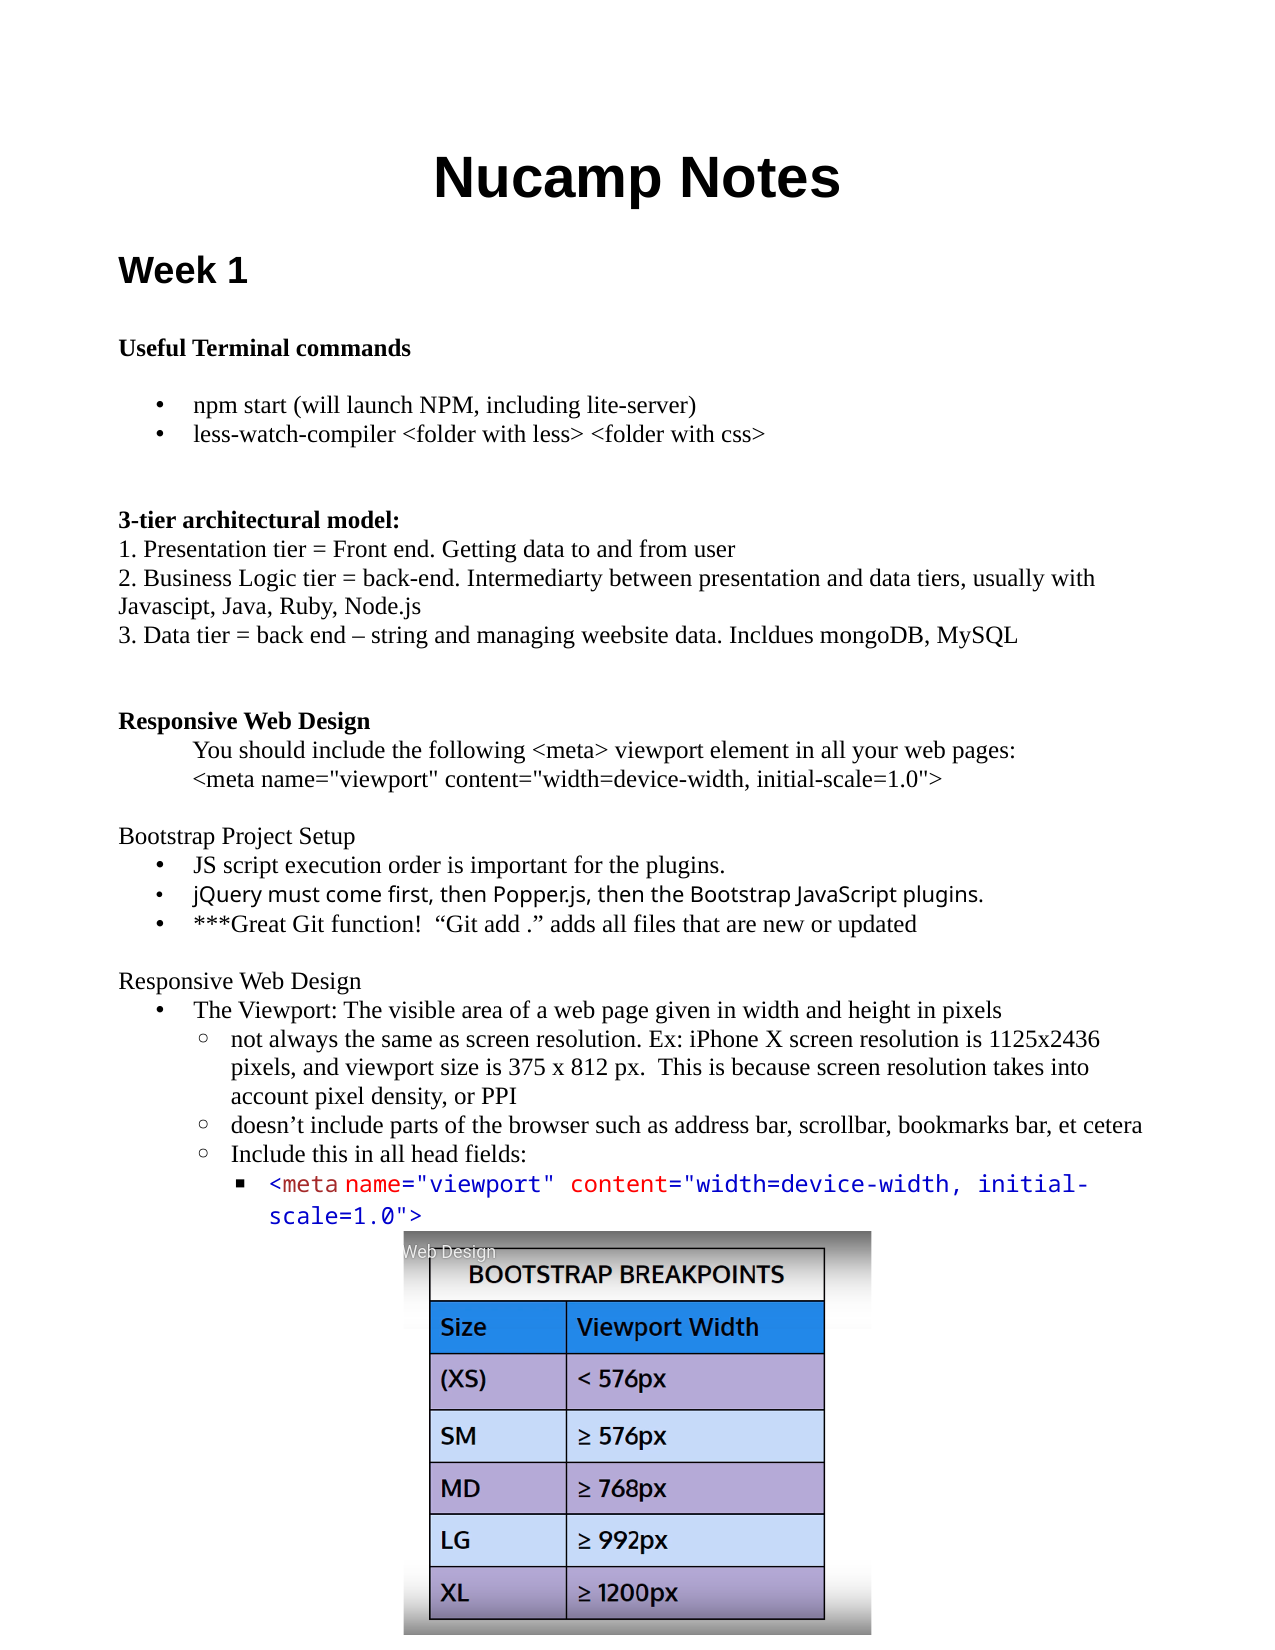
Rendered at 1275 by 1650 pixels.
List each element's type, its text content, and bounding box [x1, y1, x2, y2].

text Useful Terminal commands [118, 333, 1157, 361]
title Nucamp Notes [118, 143, 1157, 210]
list less-watch-compiler <folder with less> <folder with css> [156, 419, 1157, 448]
list npm start (will launch NPM, including lite-server) [156, 390, 1157, 419]
text Responsive Web Design [118, 966, 1157, 995]
list Include this in all head fields: [193, 1139, 1157, 1167]
text <meta name="viewport" content="width=device-width, initial-scale=1.0"> [118, 764, 1157, 793]
picture [403, 1231, 872, 1635]
list jQuery must come first, then Popper.js, then the Bootstrap JavaScript plugins. [156, 879, 1157, 909]
list ***Great Git function! “Git add .” adds all files that are new or updated [156, 909, 1157, 937]
text 3. Data tier = back end – string and managing weebsite data. Incldues mongoDB, MySQL [118, 620, 1157, 649]
subtitle Week 1 [118, 248, 1157, 291]
list The Viewport: The visible area of a web page given in width and height in pixels [156, 995, 1157, 1024]
list <meta name="viewport" content="width=device-width, initial-scale=1.0"> [231, 1167, 1157, 1231]
text Bootstrap Project Setup [118, 821, 1157, 850]
list JS script execution order is important for the plugins. [156, 850, 1157, 879]
text Responsive Web Design [118, 706, 1157, 735]
text You should include the following <meta> viewport element in all your web pages: [118, 735, 1157, 764]
text 2. Business Logic tier = back-end. Intermediarty between presentation and data tiers, usually with Javascipt, Java, Ruby, Node.js [118, 563, 1157, 620]
list doesn’t include parts of the browser such as address bar, scrollbar, bookmarks bar, et cetera [193, 1110, 1157, 1139]
text 3-tier architectural model: 1. Presentation tier = Front end. Getting data to and from user [118, 505, 1157, 563]
list not always the same as screen resolution. Ex: iPhone X screen resolution is 1125x2436 pixels, and viewport size is 375 x 812 px. This is because screen resolution takes into account pixel density, or PPI [193, 1024, 1157, 1110]
